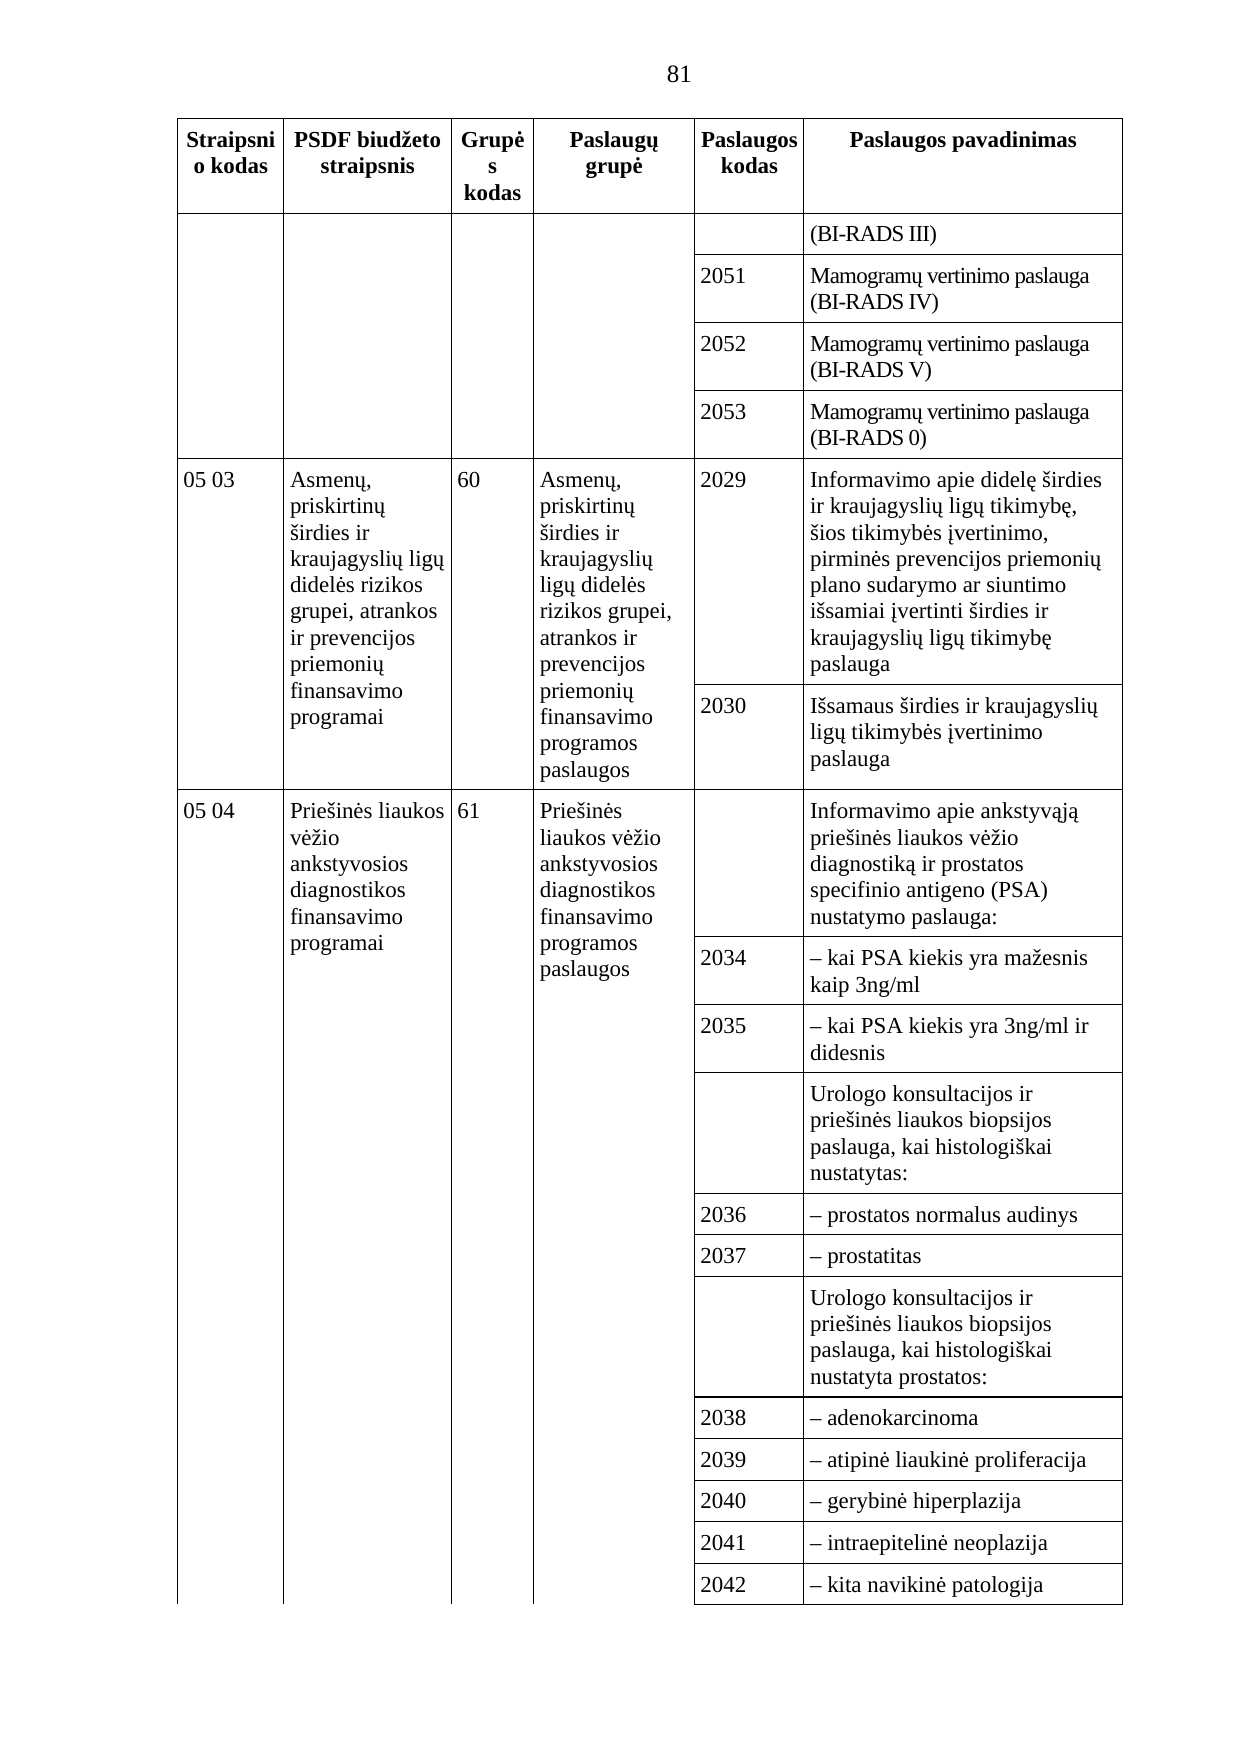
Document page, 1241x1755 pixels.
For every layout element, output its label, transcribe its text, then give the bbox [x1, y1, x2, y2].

table_cell [452, 1004, 533, 1072]
table_cell (BI-RADS III) [804, 214, 1122, 254]
table_cell [284, 1521, 451, 1563]
table_cell [178, 1234, 283, 1276]
table_cell [284, 390, 451, 458]
table_header Straipsnio kodas [178, 119, 283, 212]
table_cell [452, 322, 533, 390]
table_cell [534, 1234, 694, 1276]
table_cell [178, 936, 283, 1004]
table_cell [284, 1480, 451, 1521]
table_cell [695, 1277, 803, 1396]
table_cell [178, 1193, 283, 1234]
table_cell 2030 [695, 685, 803, 789]
table_cell [178, 684, 283, 789]
table_cell [178, 1563, 283, 1604]
table_cell – kai PSA kiekis yra mažesnis kaip 3ng/ml [804, 937, 1122, 1004]
table_header Paslaugos pavadinimas [804, 119, 1122, 212]
table_cell Urologo konsultacijos ir priešinės liaukos biopsijos paslauga, kai histologiškai nustatytas: [804, 1073, 1122, 1193]
table_cell [534, 1004, 694, 1072]
table_cell [452, 1234, 533, 1276]
table_cell [534, 1438, 694, 1479]
table_cell – atipinė liaukinė proliferacija [804, 1439, 1122, 1479]
table_cell [534, 1563, 694, 1604]
table_cell 2034 [695, 937, 803, 1004]
table_cell 61 [452, 790, 533, 936]
table_cell [695, 790, 803, 936]
table_cell [284, 1276, 451, 1396]
table_cell Mamogramų vertinimo paslauga (BI-RADS 0) [804, 391, 1122, 458]
table_cell [178, 322, 283, 390]
table_cell [534, 1521, 694, 1563]
table_cell Informavimo apie ankstyvąją priešinės liaukos vėžio diagnostiką ir prostatos specifinio antigeno (PSA) nustatymo paslauga: [804, 790, 1122, 936]
table_cell 2039 [695, 1439, 803, 1479]
table_cell Priešinės liaukos vėžio ankstyvosios diagnostikos finansavimo programos paslaugos [534, 790, 694, 1004]
table_header Paslaugos kodas [695, 119, 803, 212]
table_cell 2036 [695, 1194, 803, 1234]
table_cell [534, 322, 694, 390]
table_cell [178, 1276, 283, 1396]
table_cell 2053 [695, 391, 803, 458]
table_cell [534, 1276, 694, 1396]
table_cell [178, 390, 283, 458]
table_cell [695, 214, 803, 254]
table_cell [452, 1396, 533, 1438]
table_cell [452, 1563, 533, 1604]
table_cell [452, 254, 533, 322]
table_cell [534, 254, 694, 322]
table_cell 2040 [695, 1481, 803, 1521]
table_cell [284, 322, 451, 390]
table_cell Asmenų, priskirtinų širdies ir kraujagyslių ligų didelės rizikos grupei, atrankos ir prevencijos priemonių finansavimo programos paslaugos [534, 459, 694, 789]
table_cell Asmenų, priskirtinų širdies ir kraujagyslių ligų didelės rizikos grupei, atrankos ir prevencijos priemonių finansavimo programai [284, 459, 451, 789]
table_cell [452, 1193, 533, 1234]
table_header Grupės kodas [452, 119, 533, 212]
table_cell Išsamaus širdies ir kraujagyslių ligų tikimybės įvertinimo paslauga [804, 685, 1122, 789]
table_cell [452, 1438, 533, 1479]
table_header Paslaugų grupė [534, 119, 694, 212]
table_cell [452, 684, 533, 789]
table_cell 05 04 [178, 790, 283, 936]
table_cell 60 [452, 459, 533, 684]
table_cell [284, 214, 451, 254]
table_cell Mamogramų vertinimo paslauga (BI-RADS IV) [804, 255, 1122, 322]
table_cell [178, 1438, 283, 1479]
table_cell [452, 936, 533, 1004]
table_cell 05 03 [178, 459, 283, 684]
table_cell [178, 254, 283, 322]
table_cell 2042 [695, 1564, 803, 1604]
table_cell [178, 214, 283, 254]
table_cell [452, 214, 533, 254]
table_cell 2051 [695, 255, 803, 322]
table_cell [178, 1072, 283, 1193]
table_cell [178, 1004, 283, 1072]
table_cell [284, 1004, 451, 1072]
table_cell [534, 1072, 694, 1193]
table_cell 2038 [695, 1398, 803, 1438]
table_cell – gerybinė hiperplazija [804, 1481, 1122, 1521]
table_header PSDF biudžeto straipsnis [284, 119, 451, 212]
table_cell – kita navikinė patologija [804, 1564, 1122, 1604]
table_cell Informavimo apie didelę širdies ir kraujagyslių ligų tikimybę, šios tikimybės įvertinimo, pirminės prevencijos priemonių plano sudarymo ar siuntimo išsamiai įvertinti širdies ir kraujagyslių ligų tikimybę paslauga [804, 459, 1122, 684]
table_cell [534, 1193, 694, 1234]
table_cell [284, 1438, 451, 1479]
table_cell [452, 1276, 533, 1396]
table_cell – prostatitas [804, 1235, 1122, 1276]
table_cell [284, 1563, 451, 1604]
table_cell [284, 254, 451, 322]
table_cell Mamogramų vertinimo paslauga (BI-RADS V) [804, 323, 1122, 390]
table_cell [534, 1480, 694, 1521]
table_cell [534, 1396, 694, 1438]
table_cell [695, 1073, 803, 1193]
table_cell [178, 1396, 283, 1438]
table_cell 2037 [695, 1235, 803, 1276]
table_cell 2041 [695, 1522, 803, 1563]
table_cell [178, 1521, 283, 1563]
table_cell [284, 1193, 451, 1234]
table_cell Priešinės liaukos vėžio ankstyvosios diagnostikos finansavimo programai [284, 790, 451, 1004]
table_cell – adenokarcinoma [804, 1398, 1122, 1438]
table_cell [178, 1480, 283, 1521]
table_cell [452, 390, 533, 458]
table_cell Urologo konsultacijos ir priešinės liaukos biopsijos paslauga, kai histologiškai nustatyta prostatos: [804, 1277, 1122, 1396]
table_cell [452, 1480, 533, 1521]
table_cell – intraepitelinė neoplazija [804, 1522, 1122, 1563]
table_cell – kai PSA kiekis yra 3ng/ml ir didesnis [804, 1005, 1122, 1072]
table_cell [534, 214, 694, 254]
table_cell [284, 1234, 451, 1276]
table_cell 2035 [695, 1005, 803, 1072]
table_cell [534, 390, 694, 458]
table_cell 2029 [695, 459, 803, 684]
table_cell [284, 1396, 451, 1438]
table_cell 2052 [695, 323, 803, 390]
table_cell – prostatos normalus audinys [804, 1194, 1122, 1234]
table_cell [452, 1521, 533, 1563]
table_cell [284, 1072, 451, 1193]
table_cell [452, 1072, 533, 1193]
